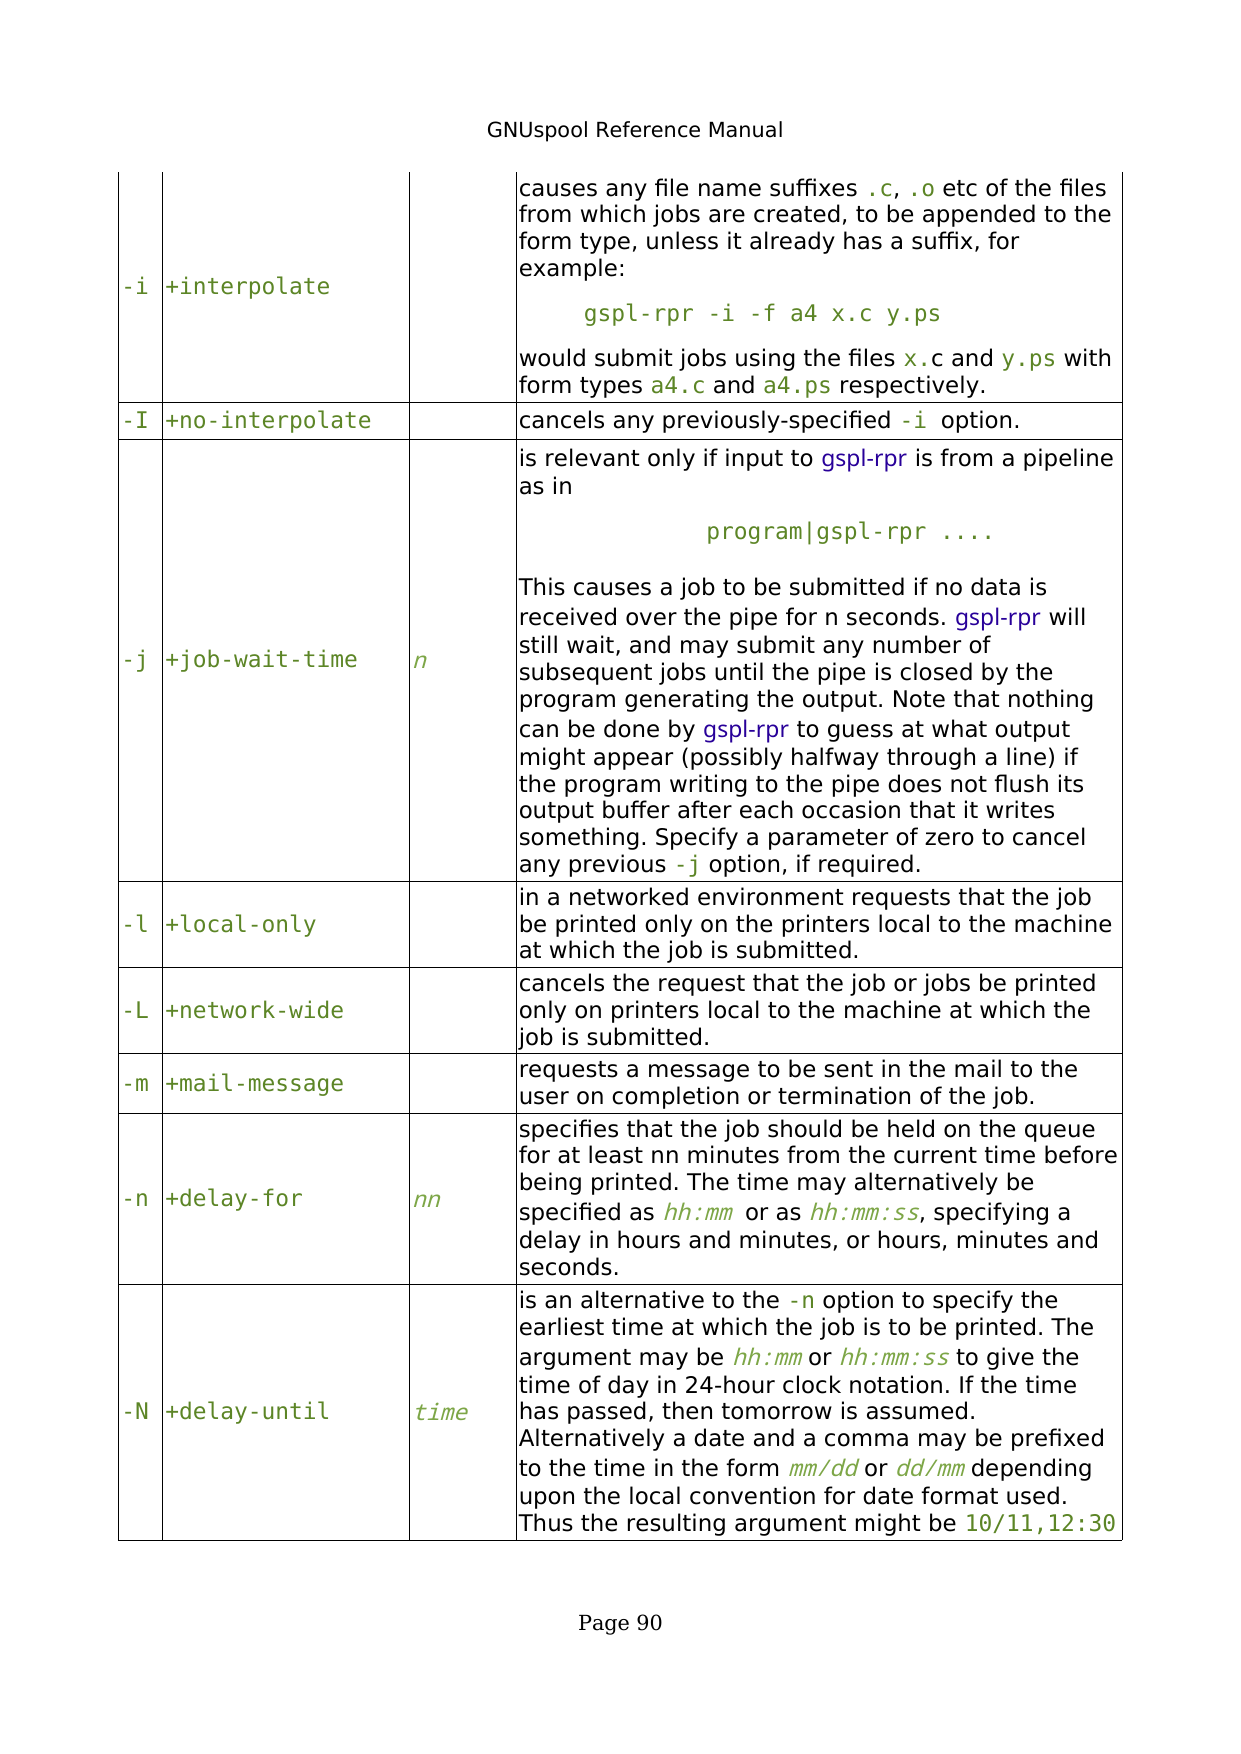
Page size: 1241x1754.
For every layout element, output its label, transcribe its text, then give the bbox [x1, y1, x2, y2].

table_cell n [410, 440, 516, 881]
table_cell cancels any previously-specified -i option. [517, 403, 1122, 439]
table_cell -I [119, 403, 162, 439]
table_cell +local-only [163, 882, 409, 967]
table_cell +delay-until [163, 1285, 409, 1540]
table_cell is an alternative to the -n option to specify the earliest time at which the job is to be printed. The argument may be hh:mm or hh:mm:ss to give the time of day in 24-hour clock notation. If the time has passed, then tomorrow is assumed. Alternatively a date and a comma may be prefixed to the time in the form mm/dd or dd/mm depending upon the local convention for date format used. Thus the resulting argument might be 10/11,12:30 [517, 1285, 1122, 1540]
table_cell +interpolate [163, 172, 409, 402]
table_cell -L [119, 968, 162, 1053]
table_cell [410, 1054, 516, 1113]
table_cell +no-interpolate [163, 403, 409, 439]
table_cell -i [119, 172, 162, 402]
table_cell time [410, 1285, 516, 1540]
table_cell +job-wait-time [163, 440, 409, 881]
table_cell -j [119, 440, 162, 881]
table_cell [410, 403, 516, 439]
table_cell cancels the request that the job or jobs be printed only on printers local to the machine at which the job is submitted. [517, 968, 1122, 1053]
table_cell requests a message to be sent in the mail to the user on completion or termination of the job. [517, 1054, 1122, 1113]
table_cell is relevant only if input to gspl-rpr is from a pipeline as in program|gspl-rpr .... This causes a job to be submitted if no data is received over the pipe for n seconds. gspl-rpr will still wait, and may submit any number of subsequent jobs until the pipe is closed by the program generating the output. Note that nothing can be done by gspl-rpr to guess at what output might appear (possibly halfway through a line) if the program writing to the pipe does not flush its output buffer after each occasion that it writes something. Specify a parameter of zero to cancel any previous -j option, if required. [517, 440, 1122, 881]
table_cell [410, 172, 516, 402]
table_cell [410, 968, 516, 1053]
table_cell [410, 882, 516, 967]
table_cell specifies that the job should be held on the queue for at least nn minutes from the current time before being printed. The time may alternatively be specified as hh:mm or as hh:mm:ss, specifying a delay in hours and minutes, or hours, minutes and seconds. [517, 1114, 1122, 1284]
table_cell -m [119, 1054, 162, 1113]
table_cell +delay-for [163, 1114, 409, 1284]
table_cell -N [119, 1285, 162, 1540]
table_cell causes any file name suffixes .c, .o etc of the files from which jobs are created, to be appended to the form type, unless it already has a suffix, for example: gspl-rpr -i -f a4 x.c y.ps would submit jobs using the files x.c and y.ps with form types a4.c and a4.ps respectively. [517, 172, 1122, 402]
table_cell -n [119, 1114, 162, 1284]
table_cell nn [410, 1114, 516, 1284]
table_cell -l [119, 882, 162, 967]
table_cell +network-wide [163, 968, 409, 1053]
table_cell in a networked environment requests that the job be printed only on the printers local to the machine at which the job is submitted. [517, 882, 1122, 967]
table_cell +mail-message [163, 1054, 409, 1113]
